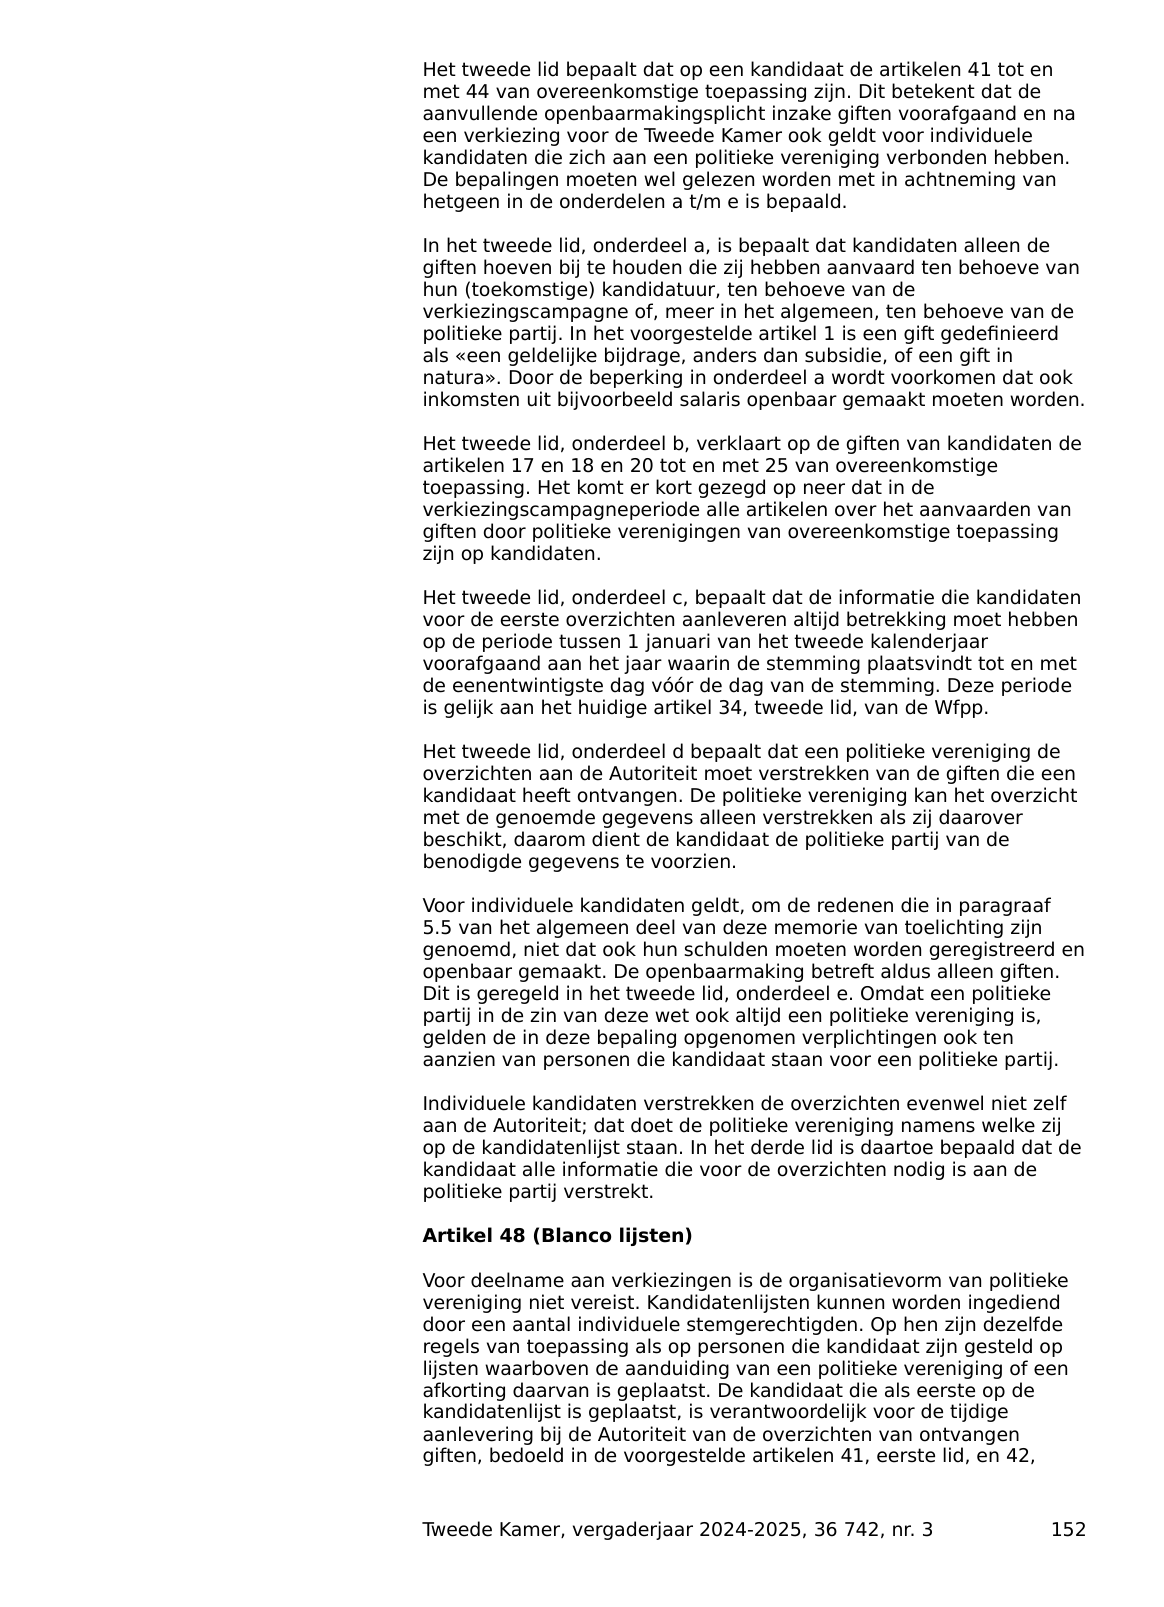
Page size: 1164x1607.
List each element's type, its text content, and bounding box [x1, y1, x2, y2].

subtitle Artikel 48 (Blanco lijsten) [422, 1225, 1087, 1247]
text Voor deelname aan verkiezingen is de organisatievorm van politieke vereniging niet vereist. Kandidatenlijsten kunnen worden ingediend door een aantal individuele stemgerechtigden. Op hen zijn dezelfde regels van toepassing als op personen die kandidaat zijn gesteld op lijsten waarboven de aanduiding van een politieke vereniging of een afkorting daarvan is geplaatst. De kandidaat die als eerste op de kandidatenlijst is geplaatst, is verantwoordelijk voor de tijdige aanlevering bij de Autoriteit van de overzichten van ontvangen giften, bedoeld in de voorgestelde artikelen 41, eerste lid, en 42, [422, 1269, 1087, 1467]
text Het tweede lid, onderdeel c, bepaalt dat de informatie die kandidaten voor de eerste overzichten aanleveren altijd betrekking moet hebben op de periode tussen 1 januari van het tweede kalenderjaar voorafgaand aan het jaar waarin de stemming plaatsvindt tot en met de eenentwintigste dag vóór de dag van de stemming. Deze periode is gelijk aan het huidige artikel 34, tweede lid, van de Wfpp. [422, 587, 1087, 719]
text In het tweede lid, onderdeel a, is bepaalt dat kandidaten alleen de giften hoeven bij te houden die zij hebben aanvaard ten behoeve van hun (toekomstige) kandidatuur, ten behoeve van de verkiezingscampagne of, meer in het algemeen, ten behoeve van de politieke partij. In het voorgestelde artikel 1 is een gift gedefinieerd als «een geldelijke bijdrage, anders dan subsidie, of een gift in natura». Door de beperking in onderdeel a wordt voorkomen dat ook inkomsten uit bijvoorbeeld salaris openbaar gemaakt moeten worden. [422, 235, 1087, 411]
text Voor individuele kandidaten geldt, om de redenen die in paragraaf 5.5 van het algemeen deel van deze memorie van toelichting zijn genoemd, niet dat ook hun schulden moeten worden geregistreerd en openbaar gemaakt. De openbaarmaking betreft aldus alleen giften. Dit is geregeld in het tweede lid, onderdeel e. Omdat een politieke partij in de zin van deze wet ook altijd een politieke vereniging is, gelden de in deze bepaling opgenomen verplichtingen ook ten aanzien van personen die kandidaat staan voor een politieke partij. [422, 895, 1087, 1071]
text Individuele kandidaten verstrekken de overzichten evenwel niet zelf aan de Autoriteit; dat doet de politieke vereniging namens welke zij op de kandidatenlijst staan. In het derde lid is daartoe bepaald dat de kandidaat alle informatie die voor de overzichten nodig is aan de politieke partij verstrekt. [422, 1093, 1087, 1203]
text Het tweede lid bepaalt dat op een kandidaat de artikelen 41 tot en met 44 van overeenkomstige toepassing zijn. Dit betekent dat de aanvullende openbaarmakingsplicht inzake giften voorafgaand en na een verkiezing voor de Tweede Kamer ook geldt voor individuele kandidaten die zich aan een politieke vereniging verbonden hebben. De bepalingen moeten wel gelezen worden met in achtneming van hetgeen in de onderdelen a t/m e is bepaald. [422, 59, 1087, 213]
text Het tweede lid, onderdeel b, verklaart op de giften van kandidaten de artikelen 17 en 18 en 20 tot en met 25 van overeenkomstige toepassing. Het komt er kort gezegd op neer dat in de verkiezingscampagneperiode alle artikelen over het aanvaarden van giften door politieke verenigingen van overeenkomstige toepassing zijn op kandidaten. [422, 433, 1087, 565]
text Het tweede lid, onderdeel d bepaalt dat een politieke vereniging de overzichten aan de Autoriteit moet verstrekken van de giften die een kandidaat heeft ontvangen. De politieke vereniging kan het overzicht met de genoemde gegevens alleen verstrekken als zij daarover beschikt, daarom dient de kandidaat de politieke partij van de benodigde gegevens te voorzien. [422, 741, 1087, 873]
